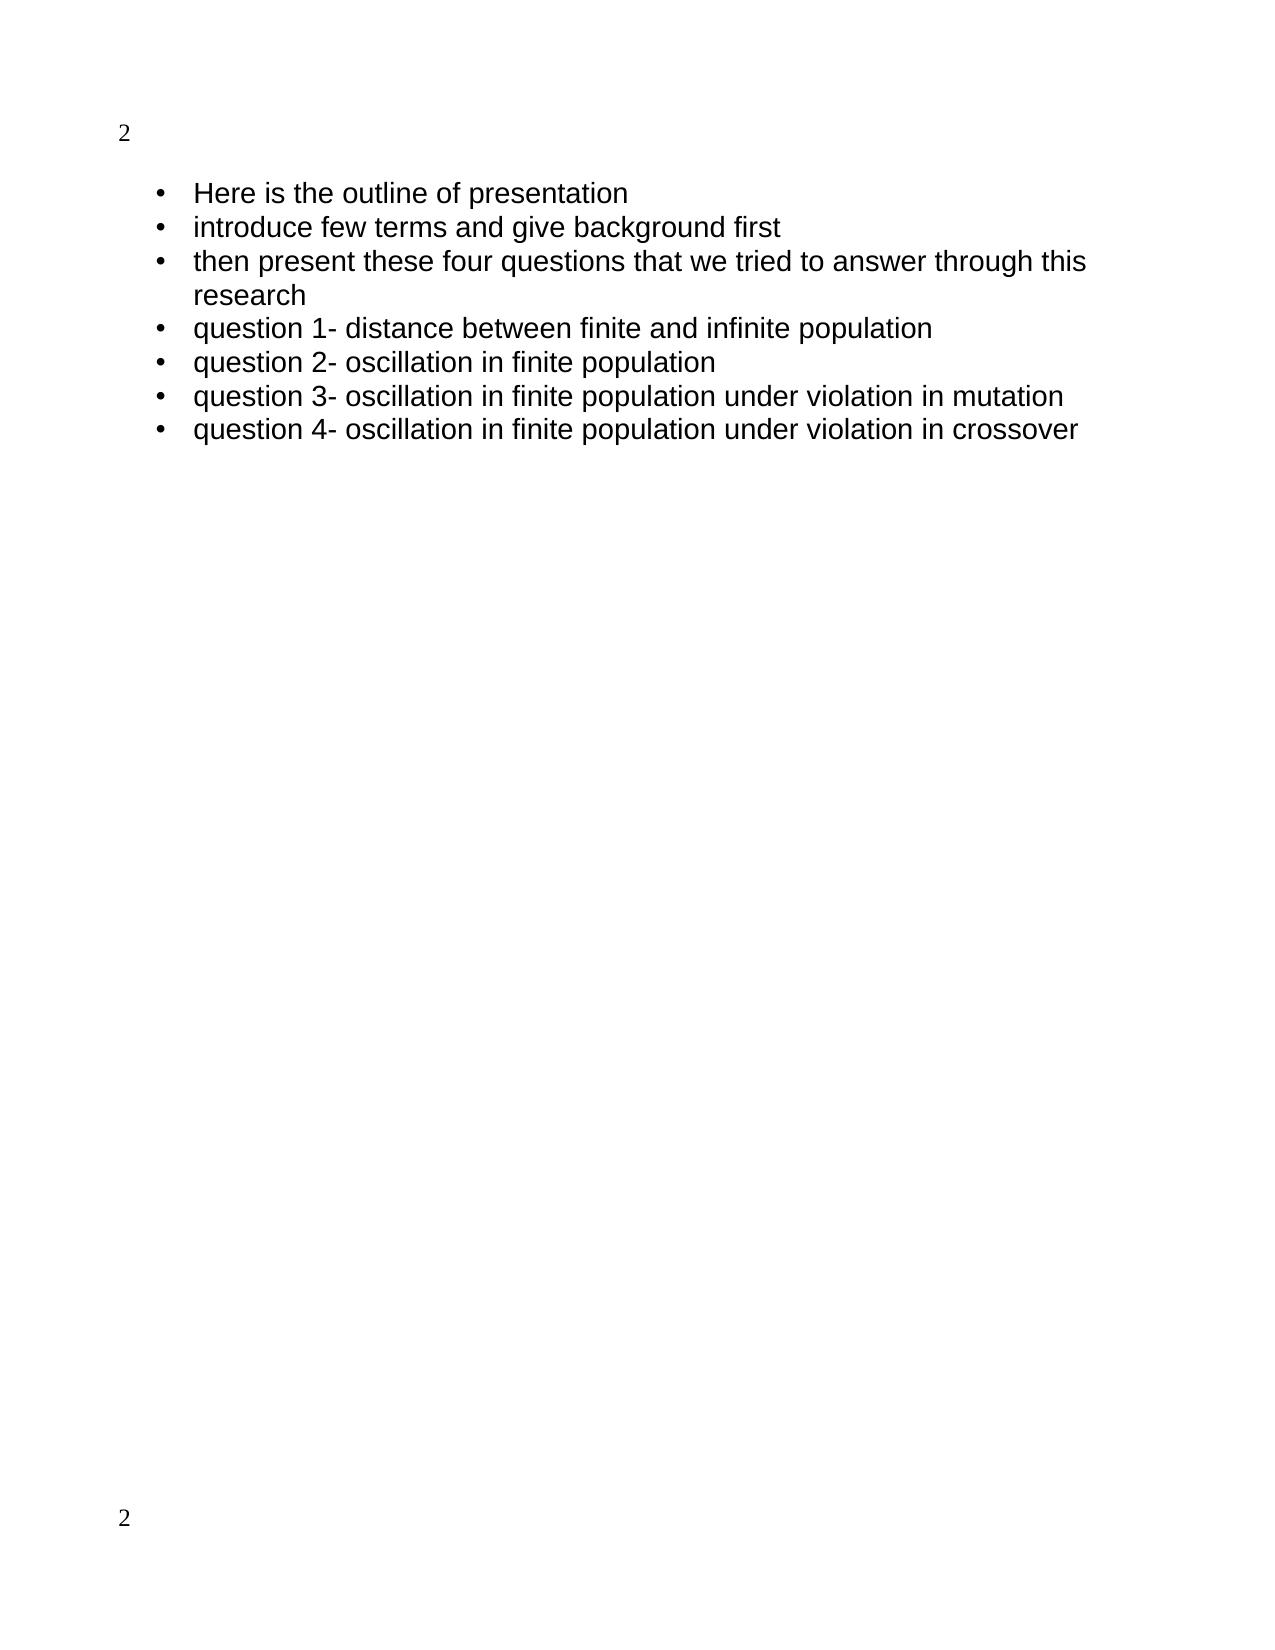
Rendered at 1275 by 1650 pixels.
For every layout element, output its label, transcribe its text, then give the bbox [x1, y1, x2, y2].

list question 1- distance between finite and infinite population [156, 311, 1157, 345]
list question 4- oscillation in finite population under violation in crossover [156, 412, 1157, 446]
list Here is the outline of presentation [156, 176, 1157, 210]
list then present these four questions that we tried to answer through this research [156, 244, 1157, 311]
list question 2- oscillation in finite population [156, 345, 1157, 379]
list question 3- oscillation in finite population under violation in mutation [156, 379, 1157, 412]
list introduce few terms and give background first [156, 210, 1157, 244]
